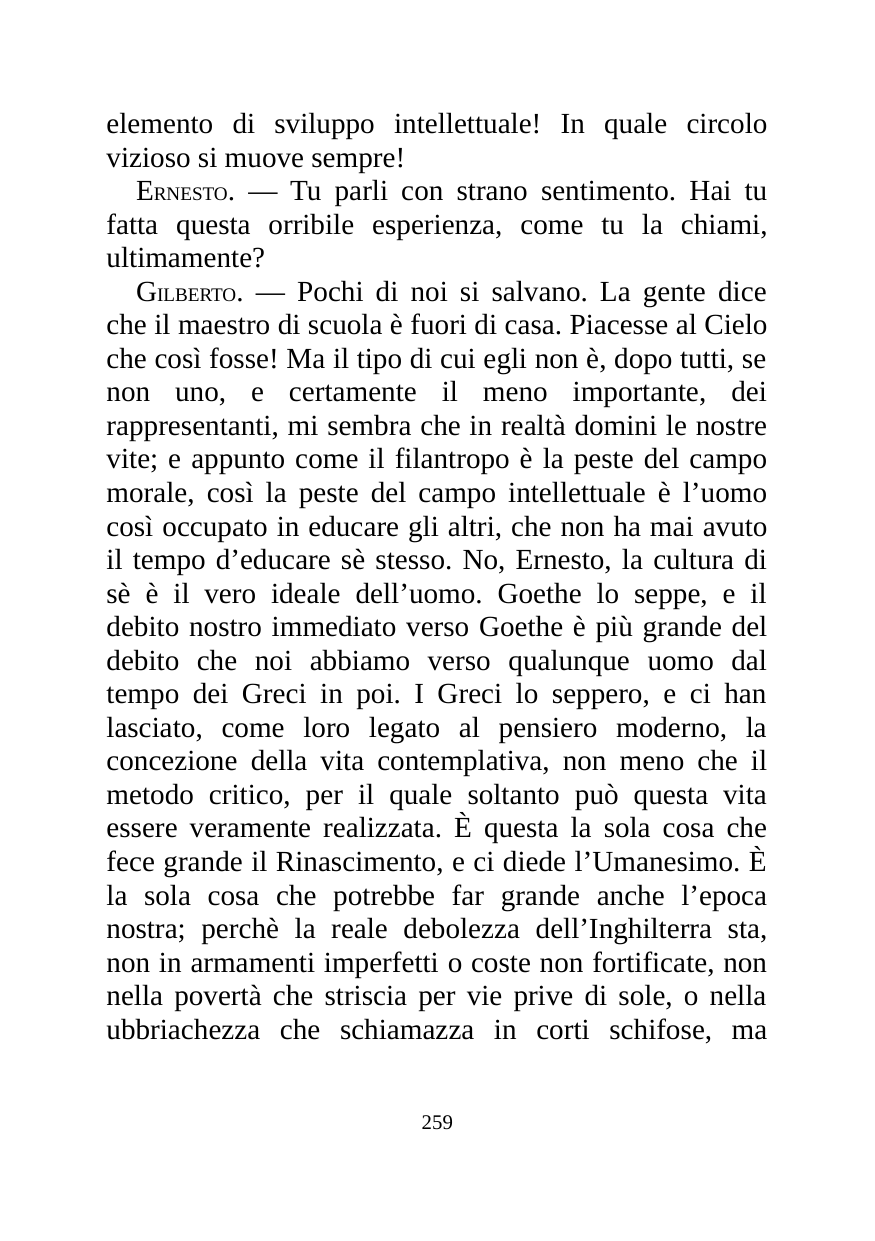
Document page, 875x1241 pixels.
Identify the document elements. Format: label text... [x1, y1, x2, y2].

text Gilberto. — Pochi di noi si salvano. La gente dice che il maestro di scuola è fuori di casa. Piacesse al Cielo che così fosse! Ma il tipo di cui egli non è, dopo tutti, se non uno, e certamente il meno importante, dei rappresentanti, mi sembra che in realtà domini le nostre vite; e appunto come il filantropo è la peste del campo morale, così la peste del campo intellettuale è l’uomo così occupato in educare gli altri, che non ha mai avuto il tempo d’educare sè stesso. No, Ernesto, la cultura di sè è il vero ideale dell’uomo. Goethe lo seppe, e il debito nostro immediato verso Goethe è più grande del debito che noi abbiamo verso qualunque uomo dal tempo dei Greci in poi. I Greci lo seppero, e ci han lasciato, come loro legato al pensiero moderno, la concezione della vita contemplativa, non meno che il metodo critico, per il quale soltanto può questa vita essere veramente realizzata. È questa la sola cosa che fece grande il Rinascimento, e ci diede l’Umanesimo. È la sola cosa che potrebbe far grande anche l’epoca nostra; perchè la reale debolezza dell’Inghilterra sta, non in armamenti imperfetti o coste non fortificate, non nella povertà che striscia per vie prive di sole, o nella ubbriachezza che schiamazza in corti schifose, ma [106, 274, 768, 1045]
text elemento di sviluppo intellettuale! In quale circolo vizioso si muove sempre! [106, 106, 768, 173]
text Ernesto. — Tu parli con strano sentimento. Hai tu fatta questa orribile esperienza, come tu la chiami, ultimamente? [106, 173, 768, 274]
